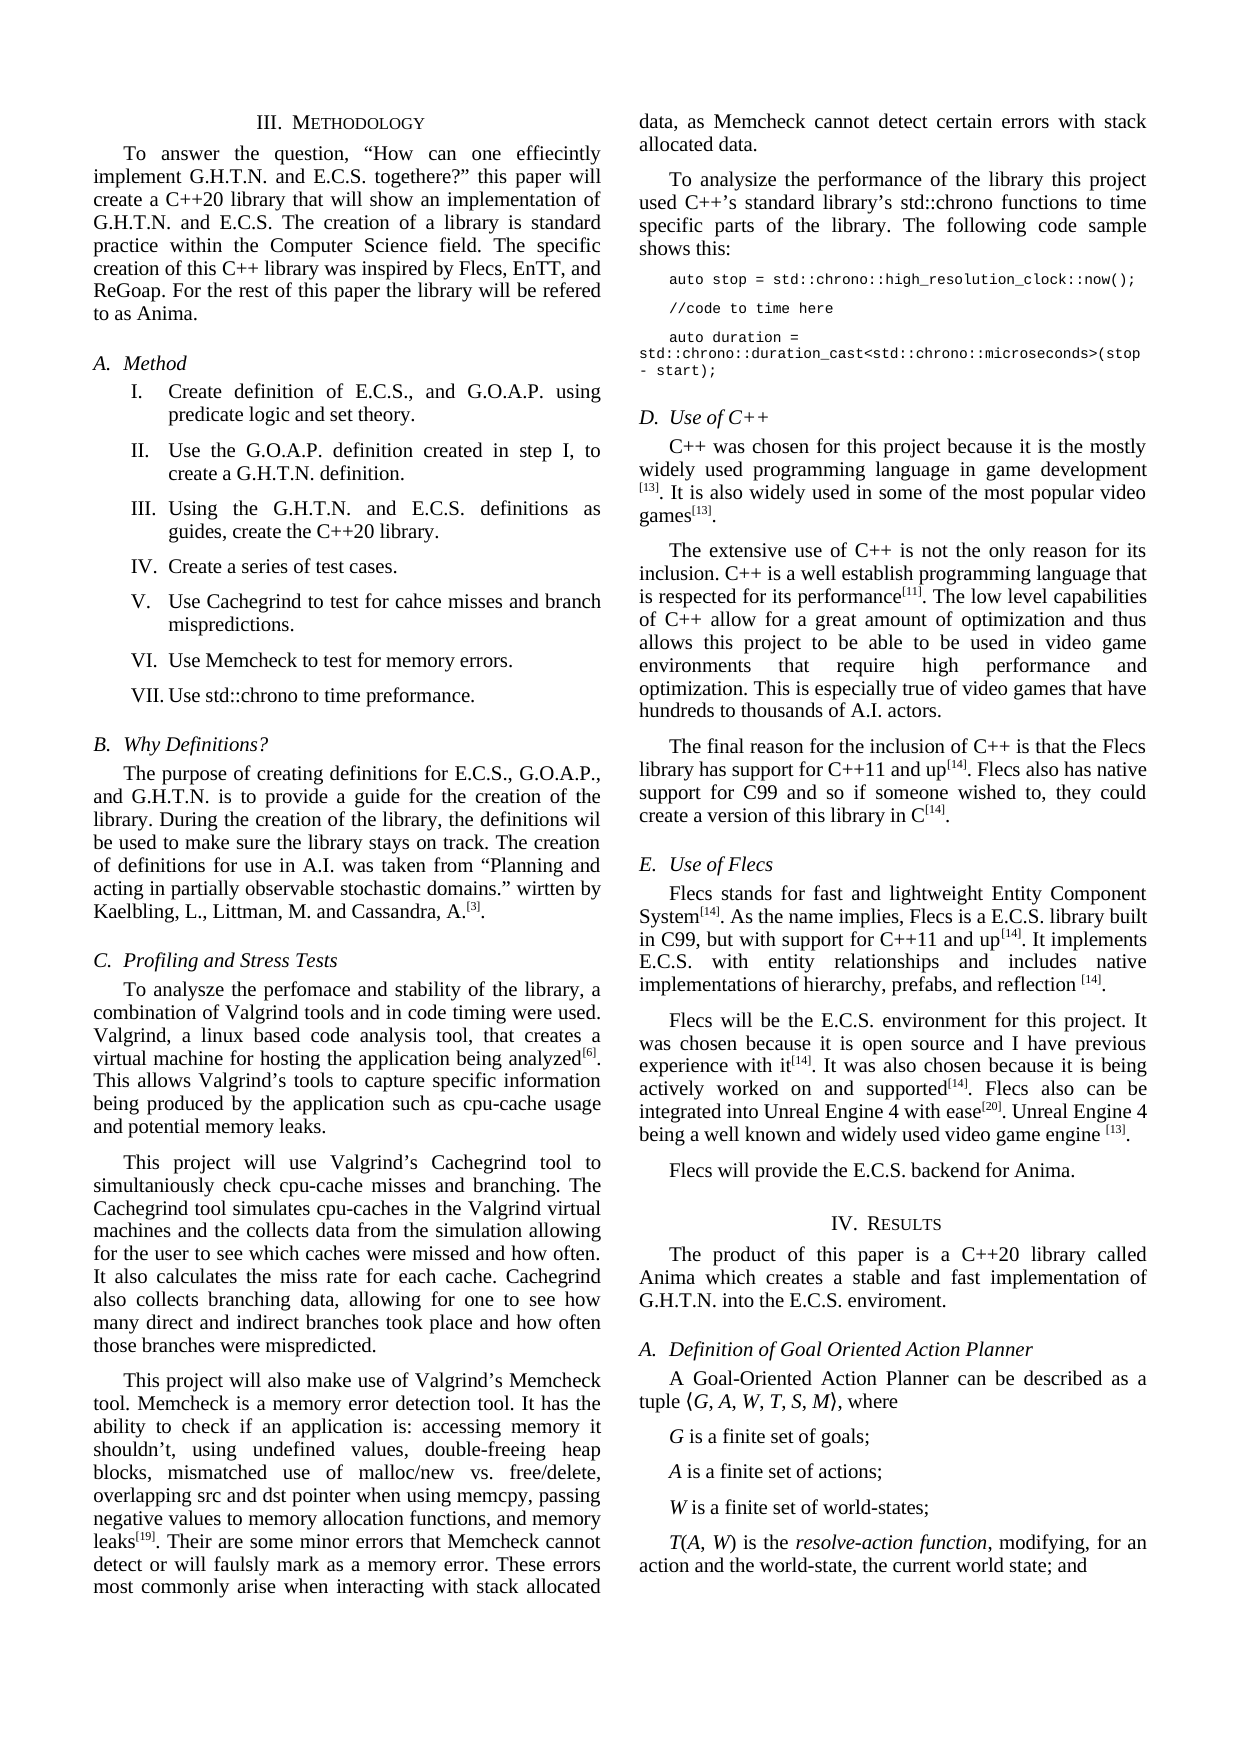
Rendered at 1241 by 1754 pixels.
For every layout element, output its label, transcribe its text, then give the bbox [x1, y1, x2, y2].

list Create a series of test cases. [131, 555, 601, 578]
text To answer the question, “How can one effiecintly implement G.H.T.N. and E.C.S. togethere?” this paper will create a C++20 library that will show an implementation of G.H.T.N. and E.C.S. The creation of a library is standard practice within the Computer Science field. The specific creation of this C++ library was inspired by Flecs, EnTT, and ReGoap. For the rest of this paper the library will be refered to as Anima. [93, 142, 601, 325]
list Use Memcheck to test for memory errors. [131, 649, 601, 672]
text A is a finite set of actions; [639, 1461, 1147, 1483]
list Use the G.O.A.P. definition created in step I, to create a G.H.T.N. definition. [131, 439, 601, 485]
subtitle Results [639, 1211, 1147, 1235]
subtitle Use of Flecs [639, 852, 1147, 876]
list Use std::chrono to time preformance. [131, 684, 601, 707]
text G is a finite set of goals; [639, 1425, 1147, 1448]
text Flecs will provide the E.C.S. backend for Anima. [639, 1159, 1147, 1182]
subtitle Definition of Goal Oriented Action Planner [639, 1337, 1147, 1361]
text Flecs will be the E.C.S. environment for this project. It was chosen because it is open source and I have previous experience with it[14]. It was also chosen because it is being actively worked on and supported[14]. Flecs also can be integrated into Unreal Engine 4 with ease[20]. Unreal Engine 4 being a well known and widely used video game engine [13]. [639, 1009, 1147, 1146]
text The purpose of creating definitions for E.C.S., G.O.A.P., and G.H.T.N. is to provide a guide for the creation of the library. During the creation of the library, the definitions wil be used to make sure the library stays on track. The creation of definitions for use in A.I. was taken from “Planning and acting in partially observable stochastic domains.” wirtten by Kaelbling, L., Littman, M. and Cassandra, A.[3]. [93, 762, 601, 923]
list Use Cachegrind to test for cahce misses and branch mispredictions. [131, 591, 601, 636]
text This project will use Valgrind’s Cachegrind tool to simultaniously check cpu-cache misses and branching. The Cachegrind tool simulates cpu-caches in the Valgrind virtual machines and the collects data from the simulation allowing for the user to see which caches were missed and how often. It also calculates the miss rate for each cache. Cachegrind also collects branching data, allowing for one to see how many direct and indirect branches took place and how often those branches were mispredicted. [93, 1151, 601, 1357]
text T(A, W) is the resolve-action function, modifying, for an action and the world-state, the current world state; and [639, 1531, 1147, 1577]
text data, as Memcheck cannot detect certain errors with stack allocated data. [639, 110, 1147, 156]
text This project will also make use of Valgrind’s Memcheck tool. Memcheck is a memory error detection tool. It has the ability to check if an application is: accessing memory it shouldn’t, using undefined values, double-freeing heap blocks, mismatched use of malloc/new vs. free/delete, overlapping src and dst pointer when using memcpy, passing negative values to memory allocation functions, and memory leaks[19]. Their are some minor errors that Memcheck cannot detect or will faulsly mark as a memory error. These errors most commonly arise when interacting with stack allocated [93, 1369, 601, 1598]
text C++ was chosen for this project because it is the mostly widely used programming language in game development [13]. It is also widely used in some of the most popular video games[13]. [639, 435, 1147, 527]
text Flecs stands for fast and lightweight Entity Component System[14]. As the name implies, Flecs is a E.C.S. library built in C99, but with support for C++11 and up[14]. It implements E.C.S. with entity relationships and includes native implementations of hierarchy, prefabs, and reflection [14]. [639, 882, 1147, 996]
subtitle Methodology [93, 110, 601, 134]
text To analysize the performance of the library this project used C++’s standard library’s std::chrono functions to time specific parts of the library. The following code sample shows this: [639, 168, 1147, 259]
subtitle Why Definitions? [93, 732, 601, 756]
subtitle Profiling and Stress Tests [93, 948, 601, 972]
text To analysze the perfomace and stability of the library, a combination of Valgrind tools and in code timing were used. Valgrind, a linux based code analysis tool, that creates a virtual machine for hosting the application being analyzed[6]. This allows Valgrind’s tools to capture specific information being produced by the application such as cpu-cache usage and potential memory leaks. [93, 978, 601, 1138]
list Create definition of E.C.S., and G.O.A.P. using predicate logic and set theory. [131, 381, 601, 426]
text A Goal-Oriented Action Planner can be described as a tuple ⟨G, A, W, T, S, M⟩, where [639, 1367, 1147, 1413]
subtitle Use of C++ [639, 405, 1147, 429]
text auto stop = std::chrono::high_resolution_clock::now(); [639, 272, 1147, 289]
text //code to time here [639, 301, 1147, 318]
text The extensive use of C++ is not the only reason for its inclusion. C++ is a well establish programming language that is respected for its performance[11]. The low level capabilities of C++ allow for a great amount of optimization and thus allows this project to be able to be used in video game environments that require high performance and optimization. This is especially true of video games that have hundreds to thousands of A.I. actors. [639, 539, 1147, 722]
text auto duration = std::chrono::duration_cast<std::chrono::microseconds>(stop - start); [639, 330, 1147, 380]
text W is a finite set of world-states; [639, 1496, 1147, 1519]
text The product of this paper is a C++20 library called Anima which creates a stable and fast implementation of G.H.T.N. into the E.C.S. enviroment. [639, 1243, 1147, 1312]
list Using the G.H.T.N. and E.C.S. definitions as guides, create the C++20 library. [131, 497, 601, 543]
text The final reason for the inclusion of C++ is that the Flecs library has support for C++11 and up[14]. Flecs also has native support for C99 and so if someone wished to, they could create a version of this library in C[14]. [639, 735, 1147, 827]
subtitle Method [93, 350, 601, 374]
